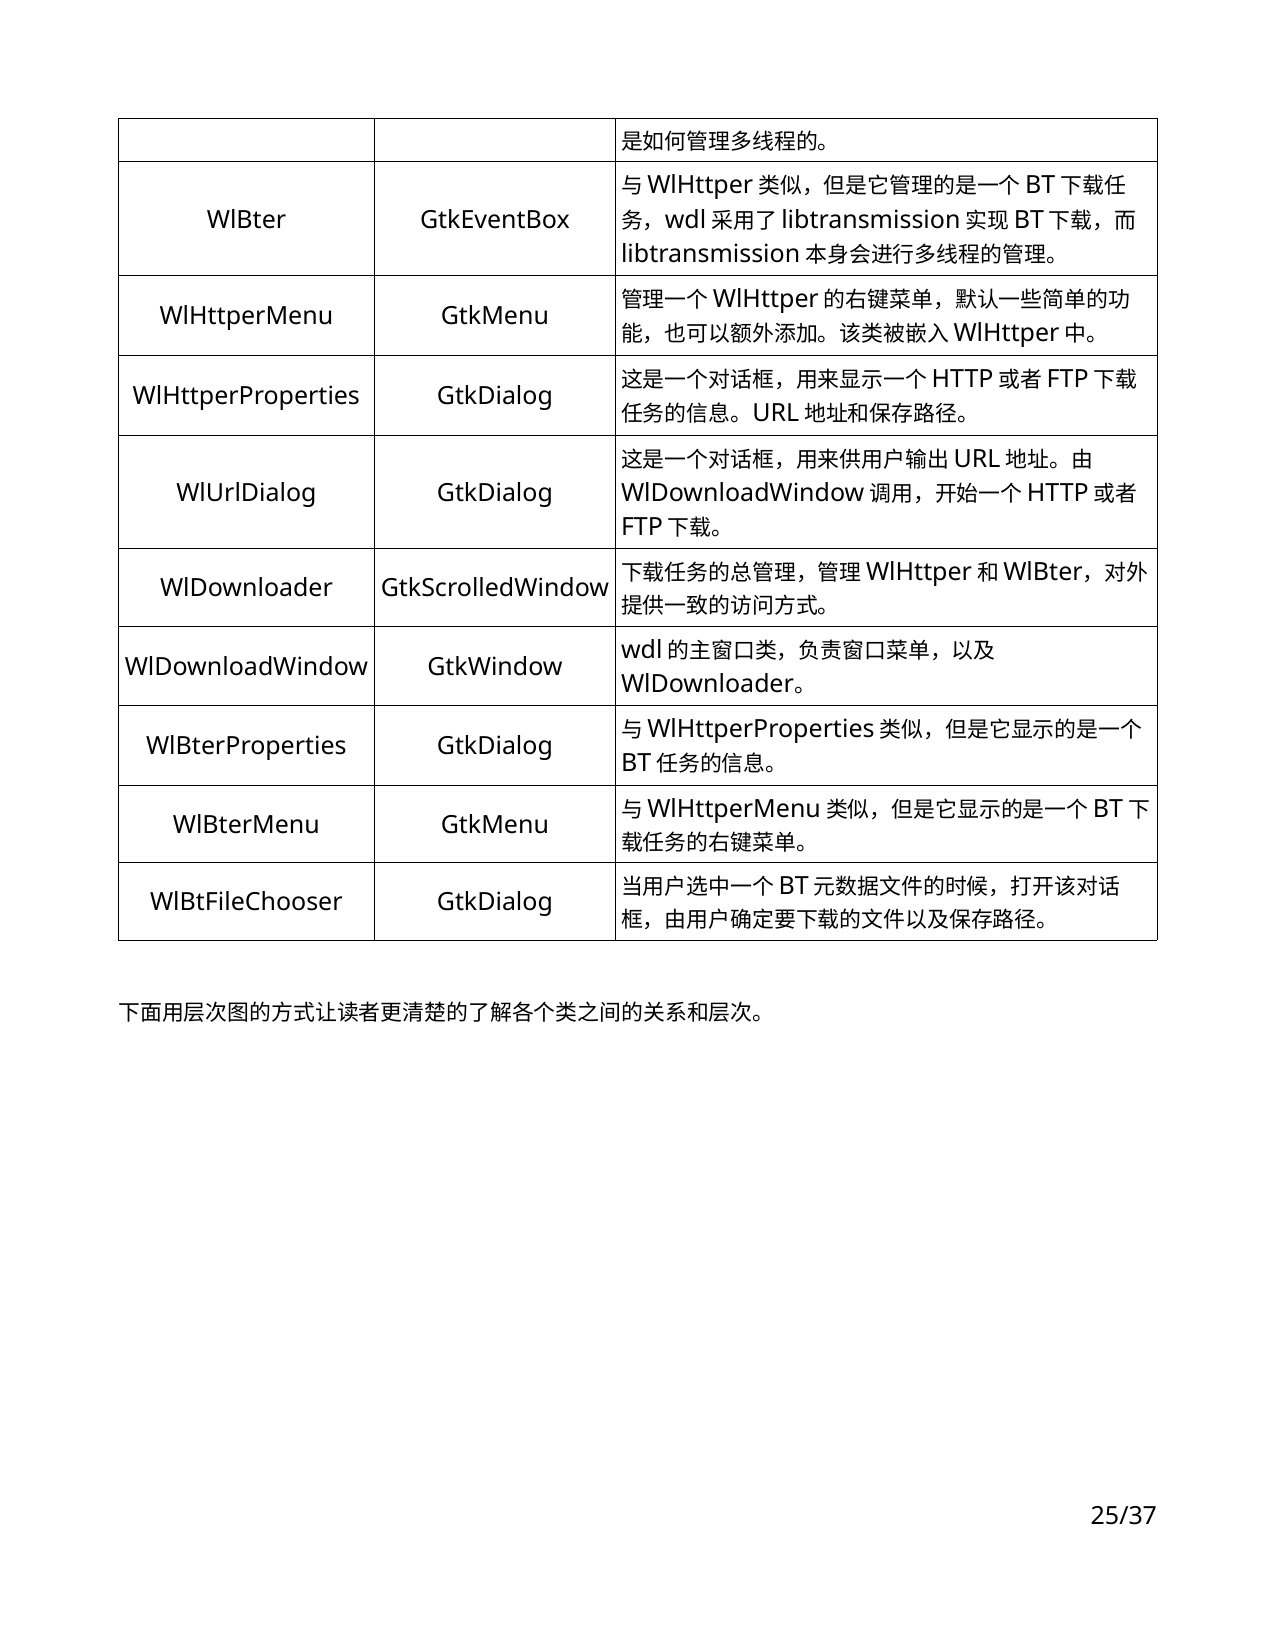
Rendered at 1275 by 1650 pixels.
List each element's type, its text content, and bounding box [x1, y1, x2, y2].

table_cell 是如何管理多线程的。 [616, 119, 1157, 161]
table_cell wdl的主窗口类，负责窗口菜单，以及WlDownloader。 [616, 627, 1157, 705]
table_cell 下载任务的总管理，管理WlHttper和WlBter，对外提供一致的访问方式。 [616, 549, 1157, 626]
table_cell 这是一个对话框，用来显示一个HTTP或者FTP下载任务的信息。URL地址和保存路径。 [616, 356, 1157, 434]
table_cell GtkEventBox [375, 162, 615, 275]
table_cell GtkMenu [375, 276, 615, 355]
table_cell 当用户选中一个BT元数据文件的时候，打开该对话框，由用户确定要下载的文件以及保存路径。 [616, 863, 1157, 939]
table_cell 这是一个对话框，用来供用户输出URL地址。由WlDownloadWindow调用，开始一个HTTP或者FTP下载。 [616, 436, 1157, 548]
table_cell GtkDialog [375, 706, 615, 785]
table_cell GtkDialog [375, 863, 615, 939]
table_cell WlBterMenu [119, 786, 374, 862]
table_cell WlDownloadWindow [119, 627, 374, 705]
table_cell GtkMenu [375, 786, 615, 862]
table_cell 与WlHttper类似，但是它管理的是一个BT下载任务，wdl采用了libtransmission实现BT下载，而libtransmission本身会进行多线程的管理。 [616, 162, 1157, 275]
table_cell [119, 119, 374, 161]
table_cell WlHttperMenu [119, 276, 374, 355]
table_cell GtkScrolledWindow [375, 549, 615, 626]
table_cell WlBterProperties [119, 706, 374, 785]
table_cell 管理一个WlHttper的右键菜单，默认一些简单的功能，也可以额外添加。该类被嵌入WlHttper中。 [616, 276, 1157, 355]
table_cell 与WlHttperMenu类似，但是它显示的是一个BT下载任务的右键菜单。 [616, 786, 1157, 862]
table_cell WlDownloader [119, 549, 374, 626]
table_cell GtkDialog [375, 436, 615, 548]
table_cell WlBtFileChooser [119, 863, 374, 939]
table_cell [375, 119, 615, 161]
table_cell 与WlHttperProperties类似，但是它显示的是一个BT任务的信息。 [616, 706, 1157, 785]
table_cell WlBter [119, 162, 374, 275]
text 下面用层次图的方式让读者更清楚的了解各个类之间的关系和层次。 [118, 995, 1157, 1027]
table_cell WlUrlDialog [119, 436, 374, 548]
table_cell WlHttperProperties [119, 356, 374, 434]
table_cell GtkDialog [375, 356, 615, 434]
table_cell GtkWindow [375, 627, 615, 705]
